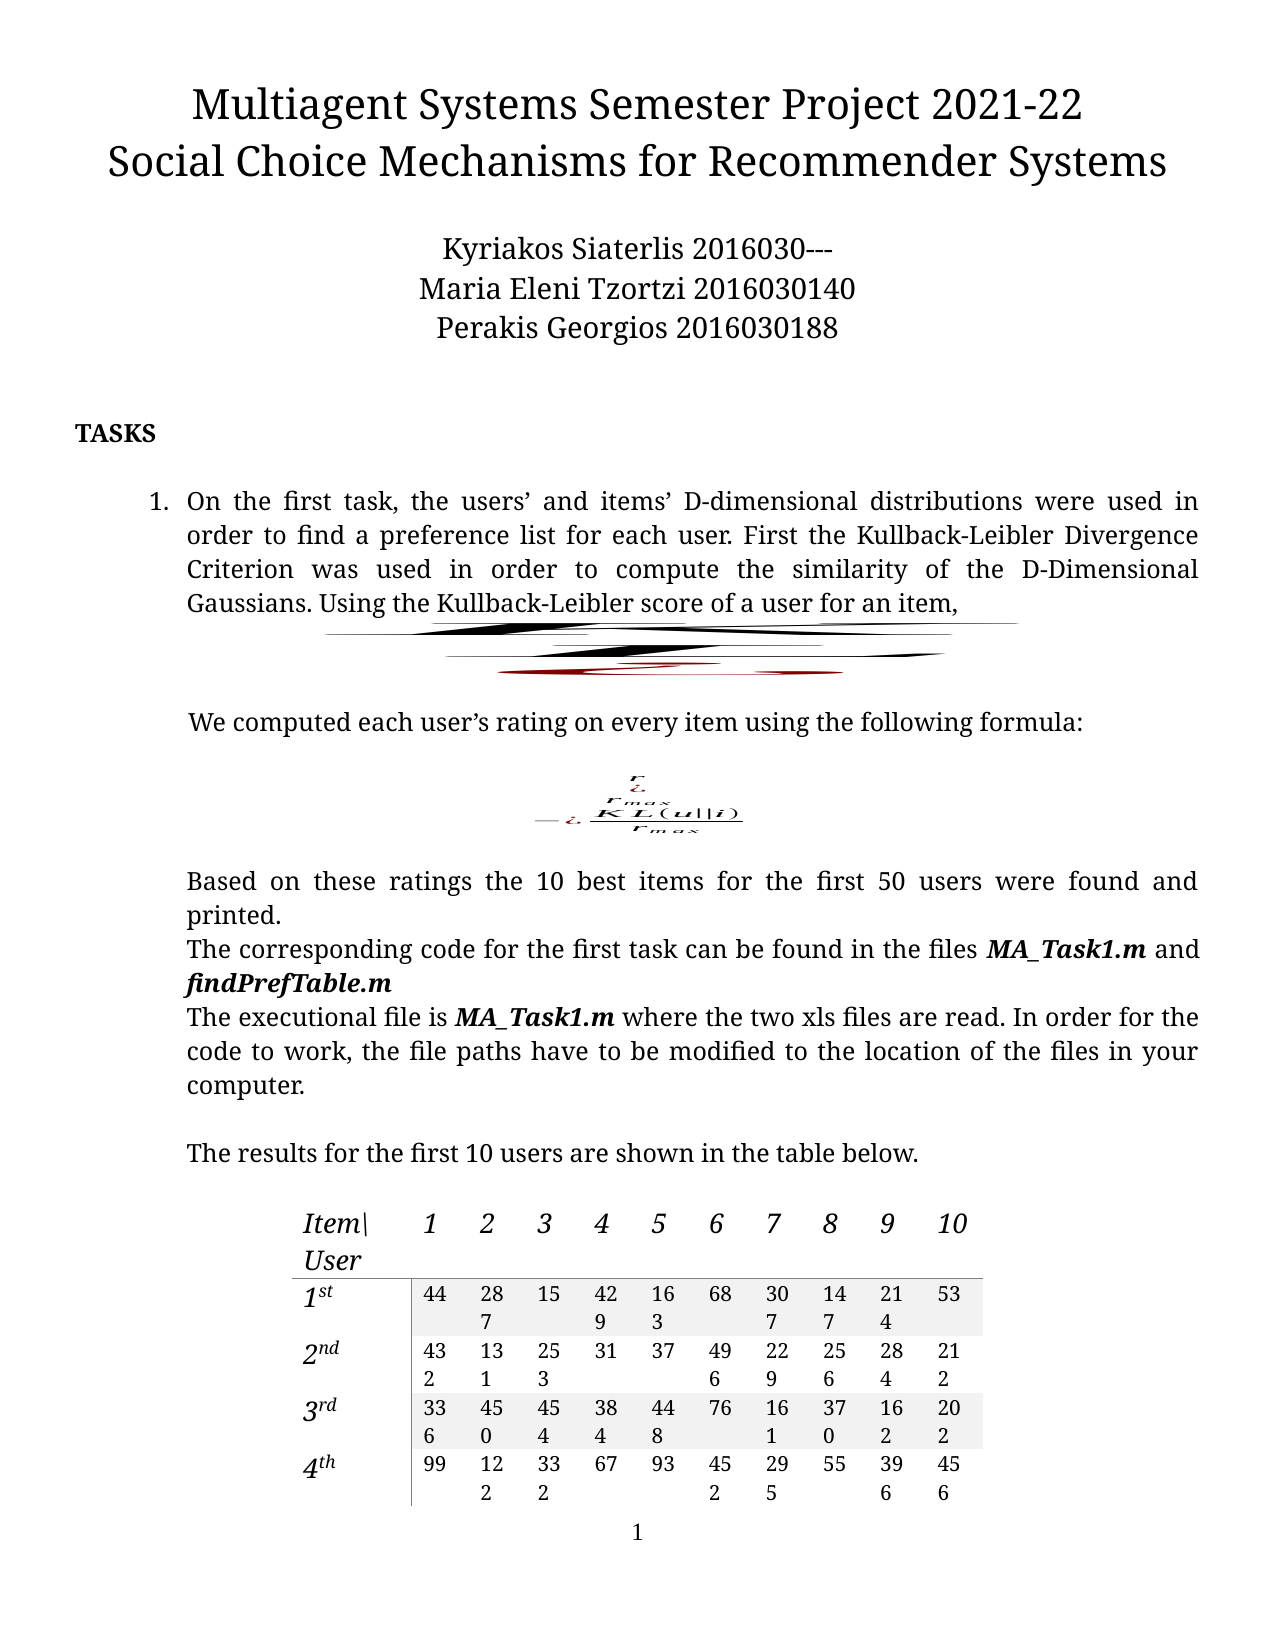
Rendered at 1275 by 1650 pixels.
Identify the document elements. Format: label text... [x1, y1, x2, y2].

table_cell 432 [412, 1336, 469, 1393]
table_cell 456 [926, 1450, 983, 1506]
table_cell 68 [697, 1279, 754, 1336]
table_header 5 [640, 1204, 697, 1278]
table_cell 202 [926, 1393, 983, 1449]
table_cell 287 [469, 1279, 526, 1336]
table_cell 162 [869, 1393, 926, 1449]
table_cell 131 [469, 1336, 526, 1393]
table_cell 4th [292, 1450, 411, 1506]
table_cell 214 [869, 1279, 926, 1336]
table_cell 253 [526, 1336, 583, 1393]
table_cell 336 [412, 1393, 469, 1449]
table_cell 454 [526, 1393, 583, 1449]
table_header 1 [412, 1204, 469, 1278]
table_cell 284 [869, 1336, 926, 1393]
table_cell 44 [412, 1279, 469, 1336]
table_cell 384 [583, 1393, 640, 1449]
list On the first task, the users’ and items’ D-dimensional distributions were used in order to find a preference list for each user. First the Kullback-Leibler Divergence Criterion was used in order to compute the similarity of the D-Dimensional Gaussians. Using the Kullback-Leibler score of a user for an item, [149, 483, 1200, 620]
table_cell 332 [526, 1450, 583, 1506]
table_header 6 [697, 1204, 754, 1278]
table_cell 450 [469, 1393, 526, 1449]
table_header 8 [812, 1204, 869, 1278]
text Multiagent Systems Semester Project 2021-22 [75, 75, 1200, 132]
table_cell 229 [754, 1336, 812, 1393]
table_cell 212 [926, 1336, 983, 1393]
table_cell 163 [640, 1279, 697, 1336]
table_cell 147 [812, 1279, 869, 1336]
table_cell 67 [583, 1450, 640, 1506]
text The executional file is MA_Task1.m where the two xls files are read. In order for the code to work, the file paths have to be modified to the location of the files in your computer. [186, 1000, 1200, 1102]
table_header 9 [869, 1204, 926, 1278]
table_header Item\User [292, 1204, 412, 1278]
text Maria Eleni Tzortzi 2016030140 [75, 268, 1200, 308]
table_cell 370 [812, 1393, 869, 1449]
text Perakis Georgios 2016030188 [75, 308, 1200, 347]
text TASKS [75, 415, 1200, 449]
table_header 4 [583, 1204, 640, 1278]
table_cell 99 [412, 1450, 469, 1506]
table_cell 256 [812, 1336, 869, 1393]
table_cell 53 [926, 1279, 983, 1336]
table_cell 55 [812, 1450, 869, 1506]
table_cell 3rd [292, 1393, 411, 1449]
text Based on these ratings the 10 best items for the first 50 users were found and printed. [186, 863, 1200, 932]
text The corresponding code for the first task can be found in the files MA_Task1.m and findPrefTable.m [186, 932, 1200, 1000]
table_cell 15 [526, 1279, 583, 1336]
table_cell 452 [697, 1450, 754, 1506]
table_cell 76 [697, 1393, 754, 1449]
table_cell 122 [469, 1450, 526, 1506]
table_cell 496 [697, 1336, 754, 1393]
table_cell 93 [640, 1450, 697, 1506]
table_cell 396 [869, 1450, 926, 1506]
table_cell 295 [754, 1450, 812, 1506]
text Social Choice Mechanisms for Recommender Systems [75, 132, 1200, 188]
table_cell 2nd [292, 1336, 411, 1393]
table_cell 307 [754, 1279, 812, 1336]
table_header 3 [526, 1204, 583, 1278]
table_cell 448 [640, 1393, 697, 1449]
table_header 7 [754, 1204, 812, 1278]
table_header 10 [926, 1204, 983, 1278]
table_header 2 [469, 1204, 526, 1278]
table_cell 161 [754, 1393, 812, 1449]
text Kyriakos Siaterlis 2016030--- [75, 228, 1200, 268]
table_cell 37 [640, 1336, 697, 1393]
table_cell 31 [583, 1336, 640, 1393]
table_cell 1st [292, 1279, 411, 1336]
text We computed each user’s rating on every item using the following formula: [149, 704, 1200, 738]
table_cell 429 [583, 1279, 640, 1336]
text The results for the first 10 users are shown in the table below. [186, 1136, 1200, 1170]
